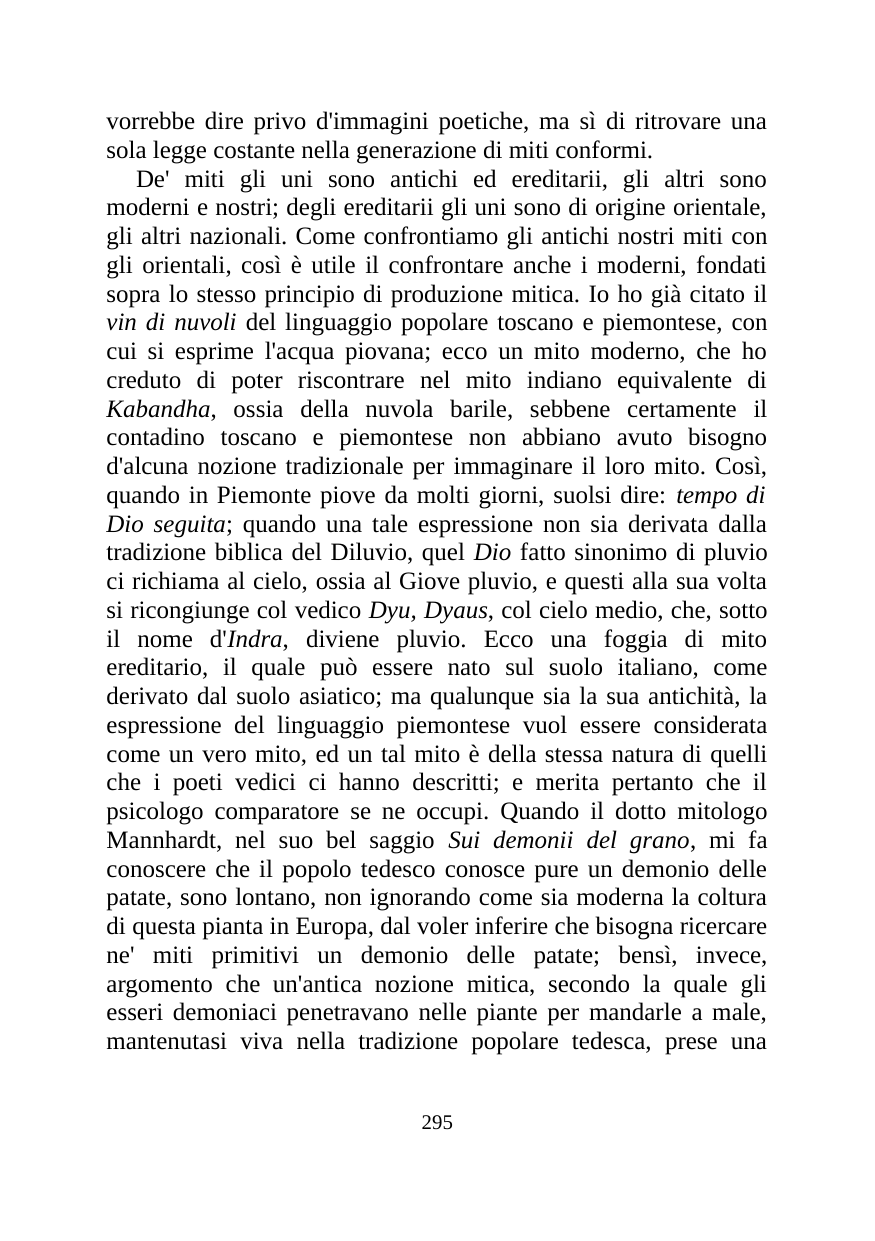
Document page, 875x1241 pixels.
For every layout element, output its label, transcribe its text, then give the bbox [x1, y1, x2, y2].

text De' miti gli uni sono antichi ed ereditarii, gli altri sono moderni e nostri; degli ereditarii gli uni sono di origine orientale, gli altri nazionali. Come confrontiamo gli antichi nostri miti con gli orientali, così è utile il confrontare anche i moderni, fondati sopra lo stesso principio di produzione mitica. Io ho già citato il vin di nuvoli del linguaggio popolare toscano e piemontese, con cui si esprime l'acqua piovana; ecco un mito moderno, che ho creduto di poter riscontrare nel mito indiano equivalente di Kabandha, ossia della nuvola barile, sebbene certamente il contadino toscano e piemontese non abbiano avuto bisogno d'alcuna nozione tradizionale per immaginare il loro mito. Così, quando in Piemonte piove da molti giorni, suolsi dire: tempo di Dio seguita; quando una tale espressione non sia derivata dalla tradizione biblica del Diluvio, quel Dio fatto sinonimo di pluvio ci richiama al cielo, ossia al Giove pluvio, e questi alla sua volta si ricongiunge col vedico Dyu, Dyaus, col cielo medio, che, sotto il nome d'Indra, diviene pluvio. Ecco una foggia di mito ereditario, il quale può essere nato sul suolo italiano, come derivato dal suolo asiatico; ma qualunque sia la sua antichità, la espressione del linguaggio piemontese vuol essere considerata come un vero mito, ed un tal mito è della stessa natura di quelli che i poeti vedici ci hanno descritti; e merita pertanto che il psicologo comparatore se ne occupi. Quando il dotto mitologo Mannhardt, nel suo bel saggio Sui demonii del grano, mi fa conoscere che il popolo tedesco conosce pure un demonio delle patate, sono lontano, non ignorando come sia moderna la coltura di questa pianta in Europa, dal voler inferire che bisogna ricercare ne' miti primitivi un demonio delle patate; bensì, invece, argomento che un'antica nozione mitica, secondo la quale gli esseri demoniaci penetravano nelle piante per mandarle a male, mantenutasi viva nella tradizione popolare tedesca, prese una [106, 164, 768, 1055]
text vorrebbe dire privo d'immagini poetiche, ma sì di ritrovare una sola legge costante nella generazione di miti conformi. [106, 106, 768, 164]
